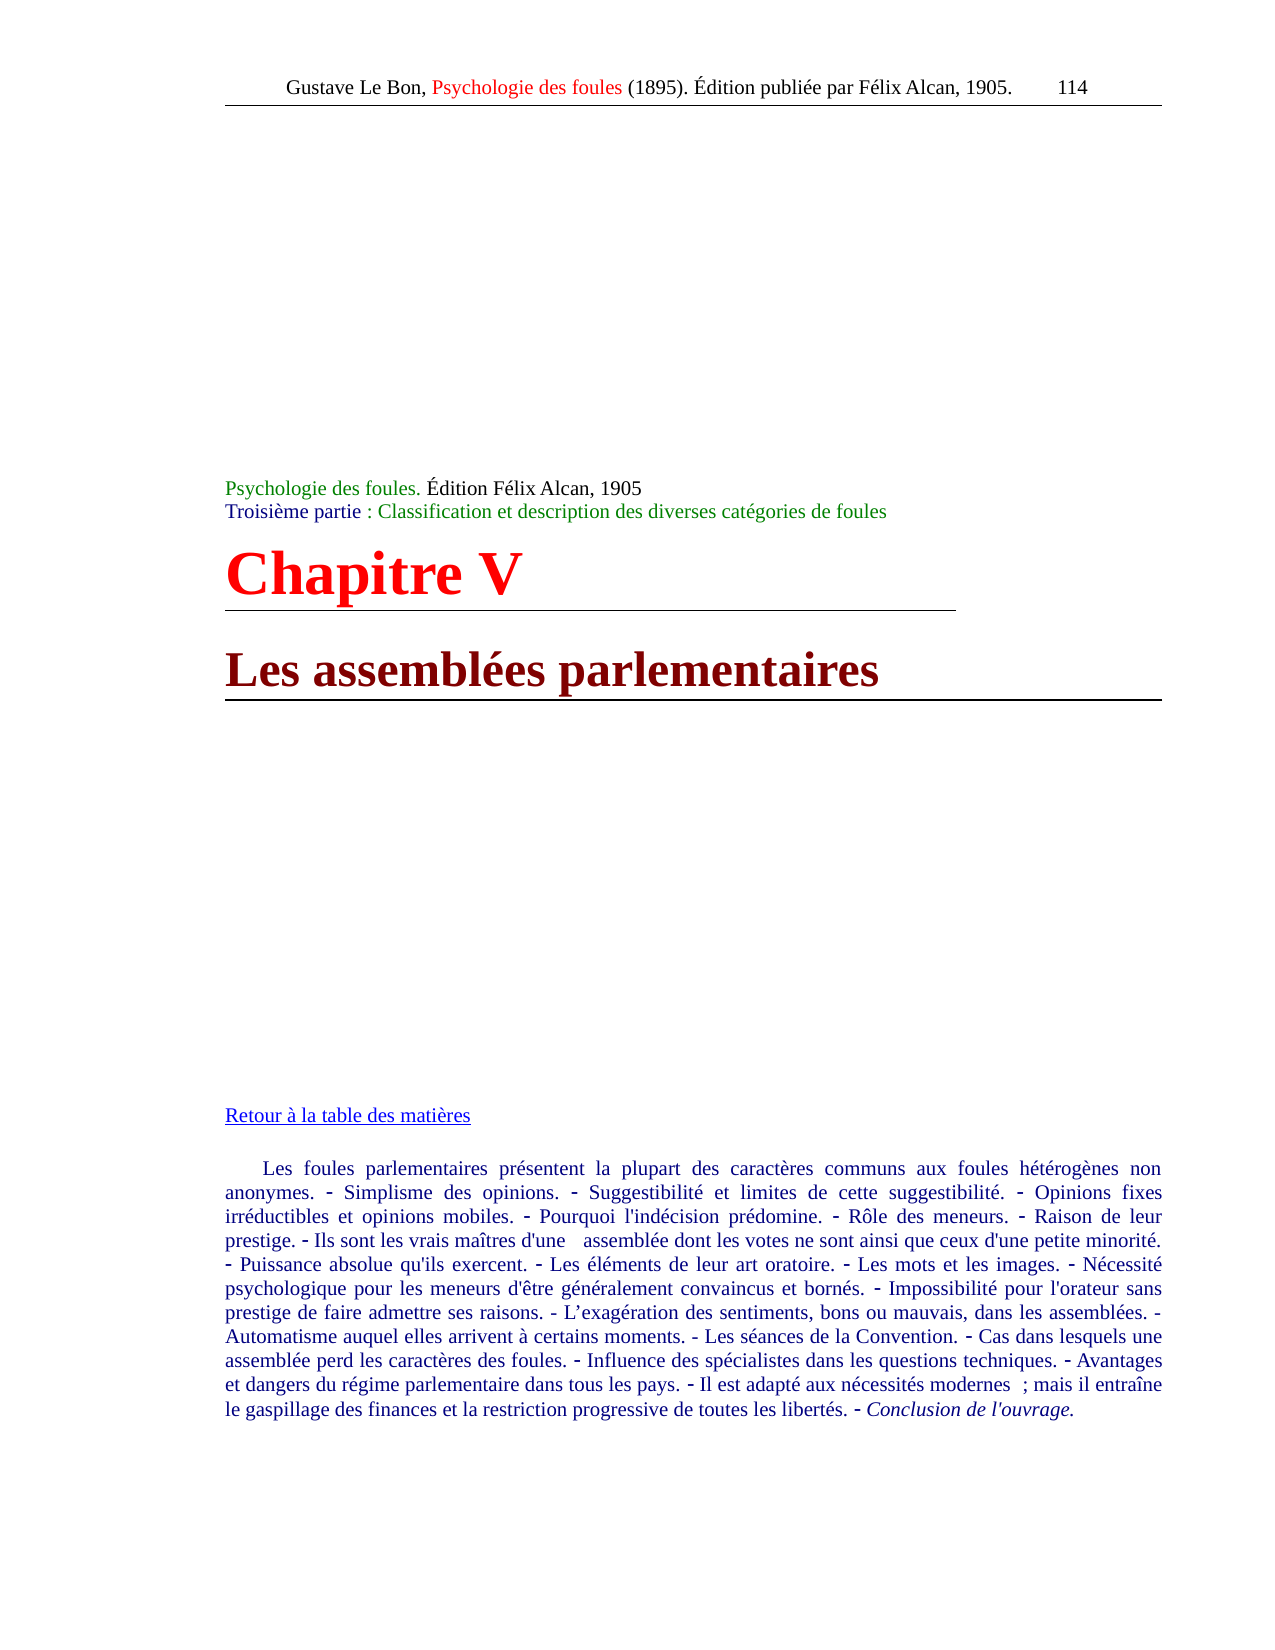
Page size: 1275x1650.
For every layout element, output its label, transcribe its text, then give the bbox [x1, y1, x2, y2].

text Psychologie des foules. Édition Félix Alcan, 1905 Troisième partie : Classification et description des diverses catégories de foules [225, 475, 1162, 523]
text Les assemblées parlementaires [225, 640, 1162, 699]
text Retour à la table des matières [225, 1103, 1153, 1127]
text Chapitre V [225, 536, 956, 610]
text Les foules parlementaires présentent la plupart des caractères communs aux foules hétérogènes non anonymes. - Simplisme des opinions. - Suggestibilité et limites de cette suggestibilité. - Opinions fixes irréductibles et opi­nions mobiles. - Pourquoi l'indécision prédomine. - Rôle des meneurs. - Raison de leur prestige. - Ils sont les vrais maîtres d'une assemblée dont les votes ne sont ainsi que ceux d'une petite minorité. - Puissance absolue qu'ils exercent. - Les éléments de leur art oratoire. - Les mots et les images. - Nécessité psychologique pour les meneurs d'être généralement convaincus et bornés. - Impossi­bilité pour l'orateur sans prestige de faire admettre ses raisons. - L’exagération des sentiments, bons ou mauvais, dans les assemblées. - Automatisme auquel elles arrivent à certains moments. - Les séances de la Convention. - Cas dans lesquels une assemblée perd les caractères des foules. - Influence des spécialistes dans les questions techniques. - Avantages et dangers du régime parlementaire dans tous les pays. - Il est adapté aux nécessités modernes ; mais il entraîne le gaspillage des finances et la restriction progressive de toutes les libertés. - Conclusion de l'ouvrage. [225, 1156, 1162, 1421]
